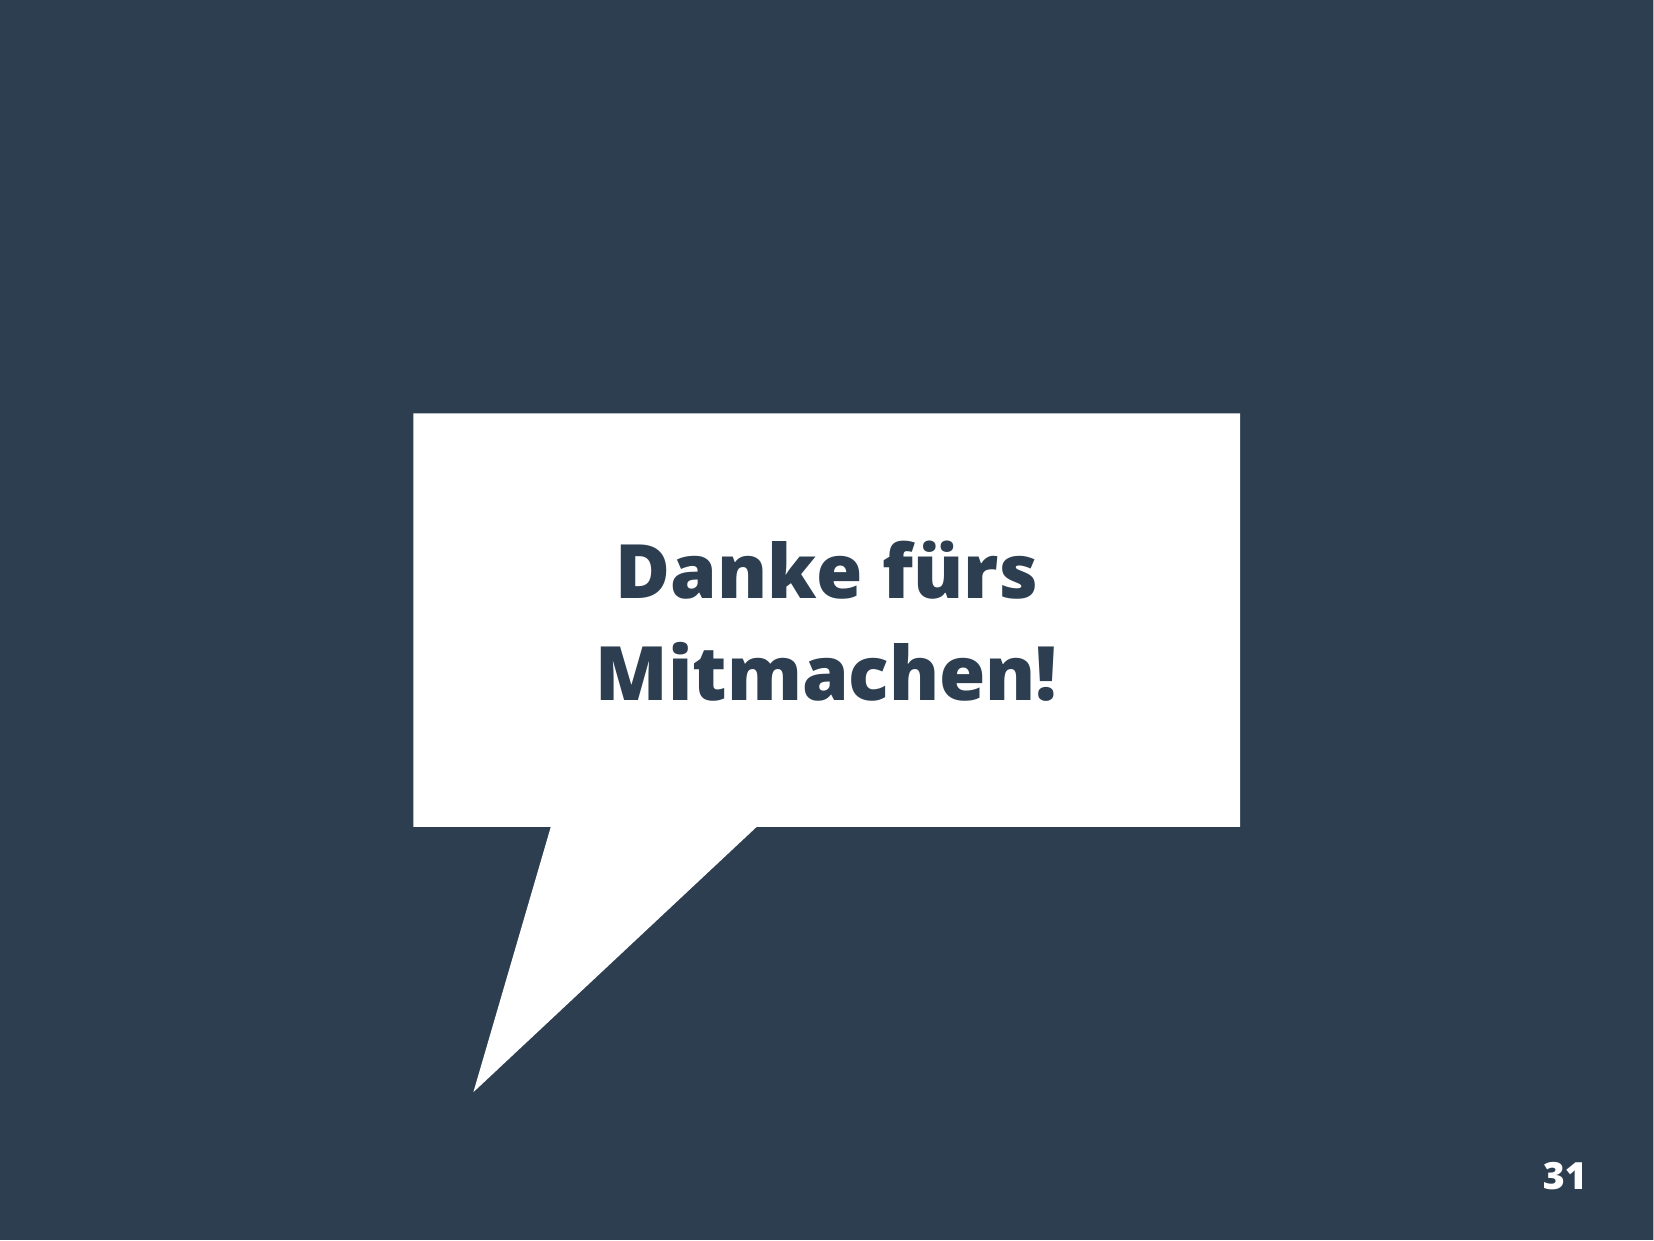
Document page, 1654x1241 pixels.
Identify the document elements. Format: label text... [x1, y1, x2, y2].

title Danke fürs Mitmachen! [442, 442, 1211, 798]
